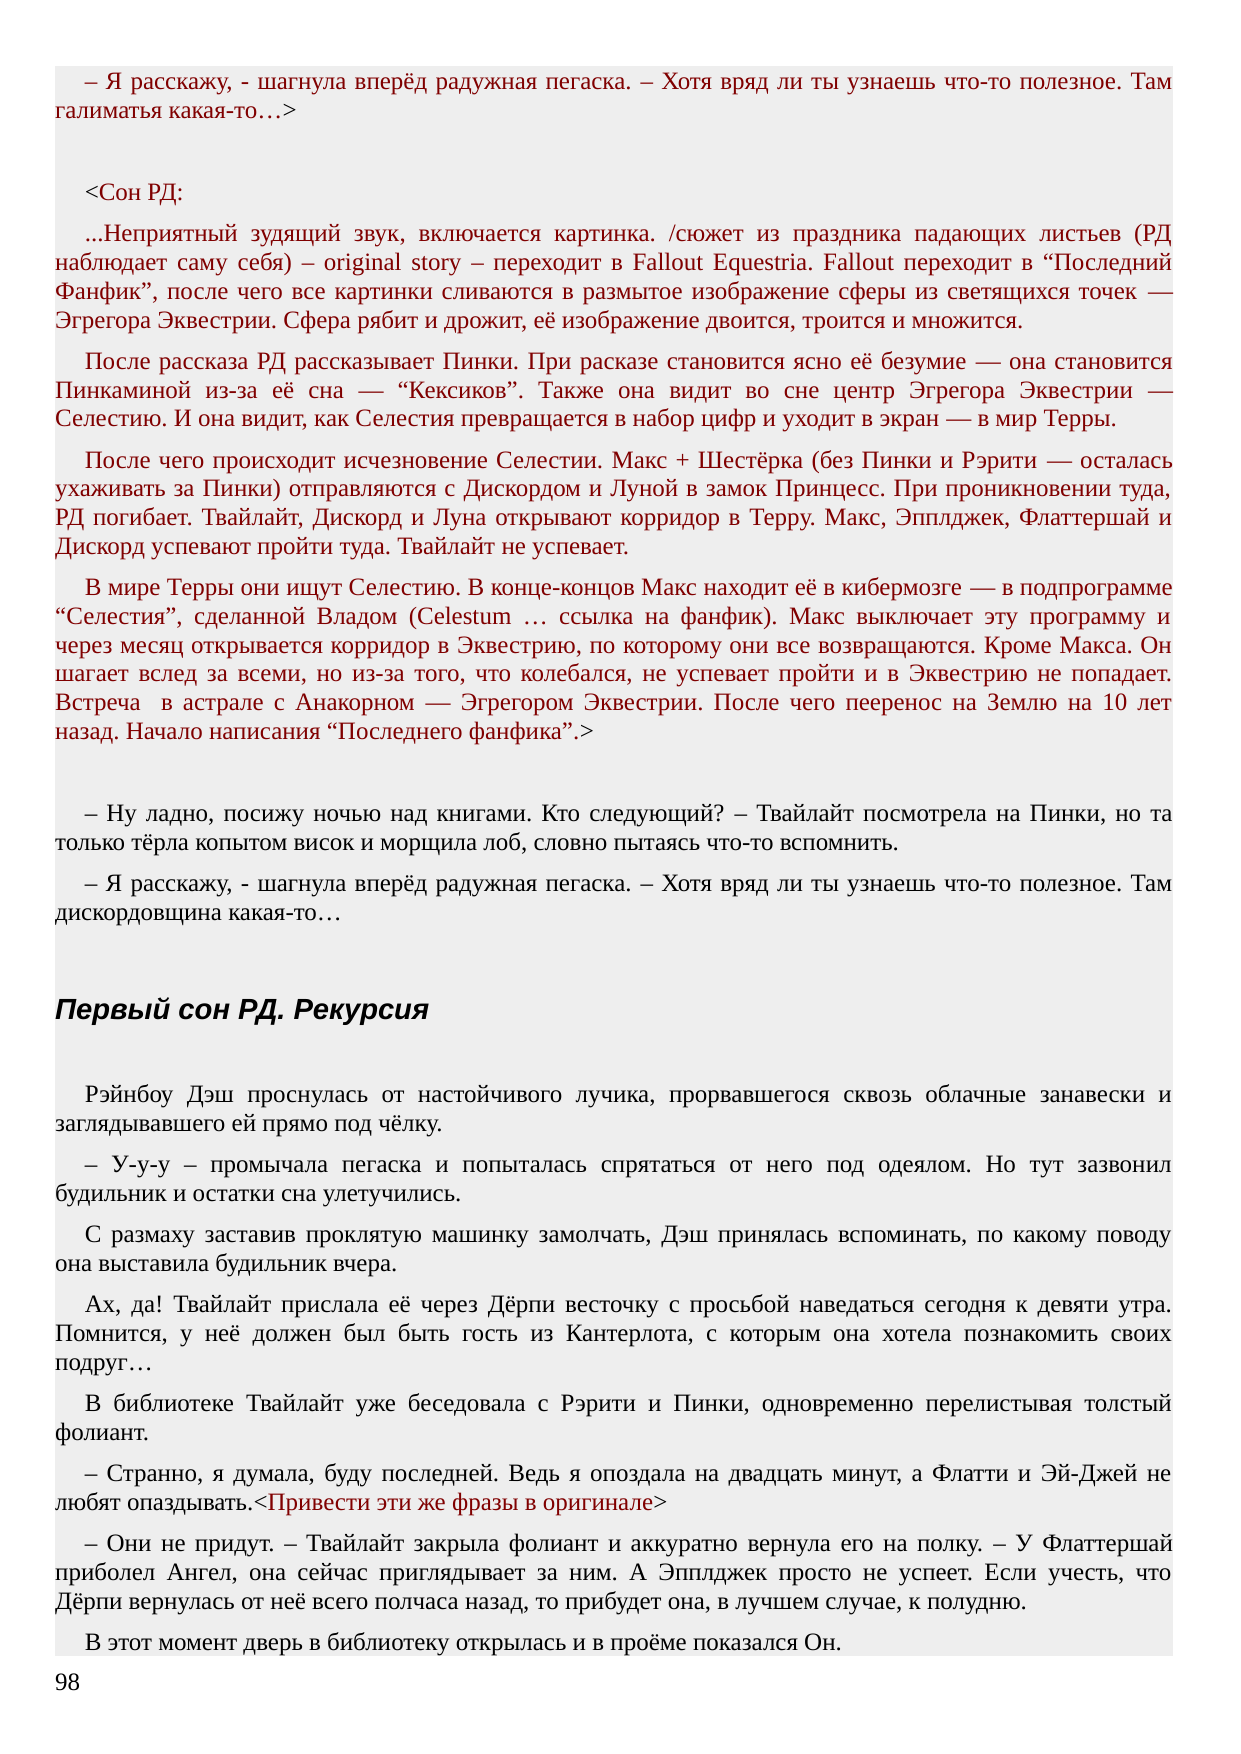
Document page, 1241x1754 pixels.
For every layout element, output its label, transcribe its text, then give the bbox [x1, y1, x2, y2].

text – Я расскажу, - шагнула вперёд радужная пегаска. – Хотя вряд ли ты узнаешь что-то полезное. Там дискордовщина какая-то… [55, 868, 1173, 926]
text – Странно, я думала, буду последней. Ведь я опоздала на двадцать минут, а Флатти и Эй-Джей не любят опаздывать.<Привести эти же фразы в оригинале> [55, 1458, 1173, 1516]
text ...Неприятный зудящий звук, включается картинка. /сюжет из праздника падающих листьев (РД наблюдает саму себя) – original story – переходит в Fallout Equestria. Fallout переходит в “Последний Фанфик”, после чего все картинки сливаются в размытое изображение сферы из светящихся точек — Эгрегора Эквестрии. Сфера рябит и дрожит, её изображение двоится, троится и множится. [55, 218, 1173, 333]
text В этот момент дверь в библиотеку открылась и в проёме показался Он. [55, 1627, 1173, 1656]
text – Они не придут. – Твайлайт закрыла фолиант и аккуратно вернула его на полку. – У Флаттершай приболел Ангел, она сейчас приглядывает за ним. А Эпплджек просто не успеет. Если учесть, что Дёрпи вернулась от неё всего полчаса назад, то прибудет она, в лучшем случае, к полудню. [55, 1528, 1173, 1614]
text После чего происходит исчезновение Селестии. Макс + Шестёрка (без Пинки и Рэрити — осталась ухаживать за Пинки) отправляются с Дискордом и Луной в замок Принцесс. При проникновении туда, РД погибает. Твайлайт, Дискорд и Луна открывают корридор в Терру. Макс, Эпплджек, Флаттершай и Дискорд успевают пройти туда. Твайлайт не успевает. [55, 445, 1173, 560]
text В библиотеке Твайлайт уже беседовала с Рэрити и Пинки, одновременно перелистывая толстый фолиант. [55, 1388, 1173, 1446]
text Ах, да! Твайлайт прислала её через Дёрпи весточку с просьбой наведаться сегодня к девяти утра. Помнится, у неё должен был быть гость из Кантерлота, с которым она хотела познакомить своих подруг… [55, 1289, 1173, 1376]
text <Сон РД: [55, 177, 1173, 206]
text В мире Терры они ищут Селестию. В конце-концов Макс находит её в кибермозге — в подпрограмме “Селестия”, сделанной Владом (Celestum … ссылка на фанфик). Макс выключает эту программу и через месяц открывается корридор в Эквестрию, по которому они все возвращаются. Кроме Макса. Он шагает вслед за всеми, но из-за того, что колебался, не успевает пройти и в Эквестрию не попадает. Встреча в астрале с Анакорном — Эгрегором Эквестрии. После чего пееренос на Землю на 10 лет назад. Начало написания “Последнего фанфика”.> [55, 572, 1173, 745]
text Рэйнбоу Дэш проснулась от настойчивого лучика, прорвавшегося сквозь облачные занавески и заглядывавшего ей прямо под чёлку. [55, 1079, 1173, 1137]
text После рассказа РД рассказывает Пинки. При расказе становится ясно её безумие — она становится Пинкаминой из-за её сна — “Кексиков”. Также она видит во сне центр Эгрегора Эквестрии — Селестию. И она видит, как Селестия превращается в набор цифр и уходит в экран — в мир Терры. [55, 346, 1173, 432]
text – У-у-у – промычала пегаска и попыталась спрятаться от него под одеялом. Но тут зазвонил будильник и остатки сна улетучились. [55, 1149, 1173, 1207]
text – Ну ладно, посижу ночью над книгами. Кто следующий? – Твайлайт посмотрела на Пинки, но та только тёрла копытом висок и морщила лоб, словно пытаясь что-то вспомнить. [55, 798, 1173, 856]
subtitle Первый сон РД. Рекурсия [55, 992, 1173, 1026]
text С размаху заставив проклятую машинку замолчать, Дэш принялась вспоминать, по какому поводу она выставила будильник вчера. [55, 1219, 1173, 1277]
text – Я расскажу, - шагнула вперёд радужная пегаска. – Хотя вряд ли ты узнаешь что-то полезное. Там галиматья какая-то…> [55, 66, 1173, 123]
